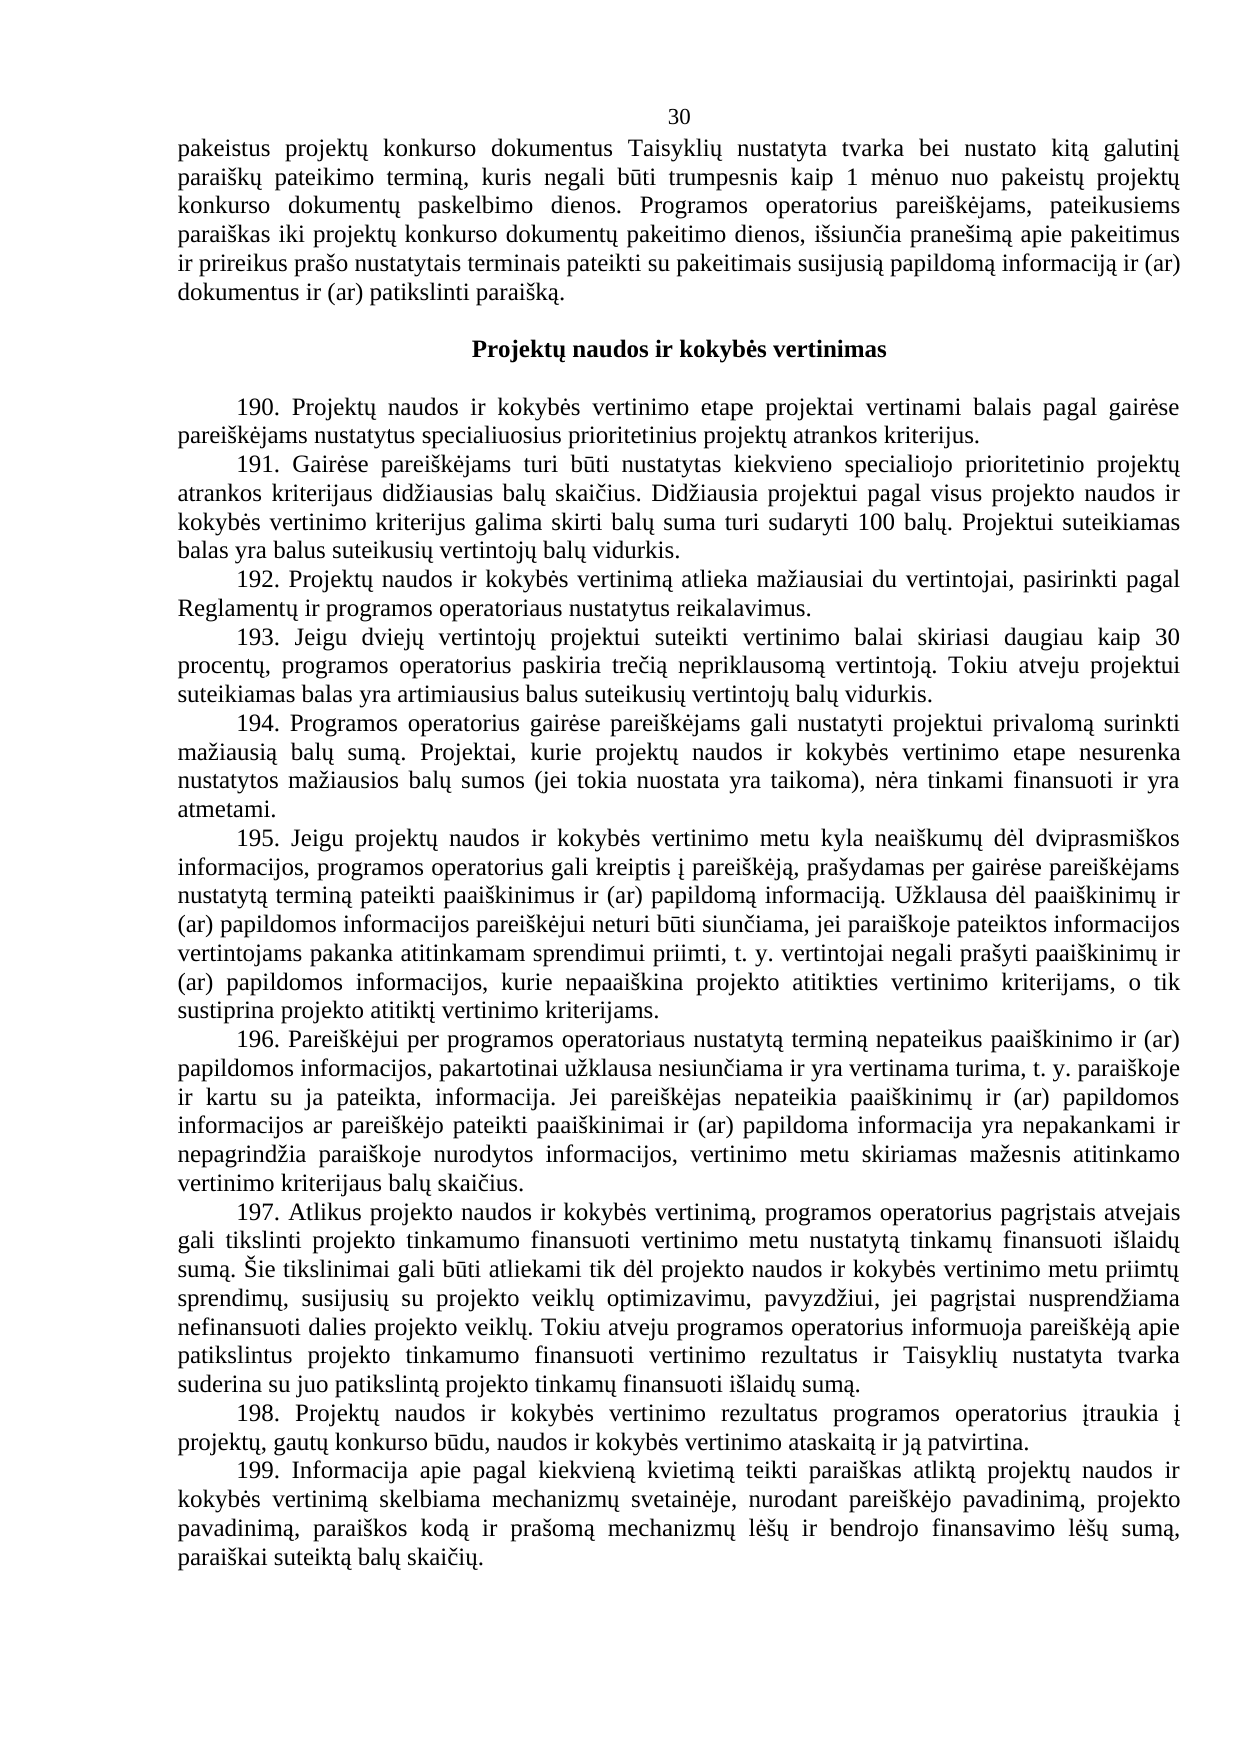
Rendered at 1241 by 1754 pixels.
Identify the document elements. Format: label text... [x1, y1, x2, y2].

text 194. Programos operatorius gairėse pareiškėjams gali nustatyti projektui privalomą surinkti mažiausią balų sumą. Projektai, kurie projektų naudos ir kokybės vertinimo etape nesurenka nustatytos mažiausios balų sumos (jei tokia nuostata yra taikoma), nėra tinkami finansuoti ir yra atmetami. [177, 708, 1181, 823]
text Projektų naudos ir kokybės vertinimas [177, 334, 1181, 363]
text 196. Pareiškėjui per programos operatoriaus nustatytą terminą nepateikus paaiškinimo ir (ar) papildomos informacijos, pakartotinai užklausa nesiunčiama ir yra vertinama turima, t. y. paraiškoje ir kartu su ja pateikta, informacija. Jei pareiškėjas nepateikia paaiškinimų ir (ar) papildomos informacijos ar pareiškėjo pateikti paaiškinimai ir (ar) papildoma informacija yra nepakankami ir nepagrindžia paraiškoje nurodytos informacijos, vertinimo metu skiriamas mažesnis atitinkamo vertinimo kriterijaus balų skaičius. [177, 1024, 1181, 1197]
text 199. Informacija apie pagal kiekvieną kvietimą teikti paraiškas atliktą projektų naudos ir kokybės vertinimą skelbiama mechanizmų svetainėje, nurodant pareiškėjo pavadinimą, projekto pavadinimą, paraiškos kodą ir prašomą mechanizmų lėšų ir bendrojo finansavimo lėšų sumą, paraiškai suteiktą balų skaičių. [177, 1455, 1181, 1570]
text 195. Jeigu projektų naudos ir kokybės vertinimo metu kyla neaiškumų dėl dviprasmiškos informacijos, programos operatorius gali kreiptis į pareiškėją, prašydamas per gairėse pareiškėjams nustatytą terminą pateikti paaiškinimus ir (ar) papildomą informaciją. Užklausa dėl paaiškinimų ir (ar) papildomos informacijos pareiškėjui neturi būti siunčiama, jei paraiškoje pateiktos informacijos vertintojams pakanka atitinkamam sprendimui priimti, t. y. vertintojai negali prašyti paaiškinimų ir (ar) papildomos informacijos, kurie nepaaiškina projekto atitikties vertinimo kriterijams, o tik sustiprina projekto atitiktį vertinimo kriterijams. [177, 823, 1181, 1024]
text pakeistus projektų konkurso dokumentus Taisyklių nustatyta tvarka bei nustato kitą galutinį paraiškų pateikimo terminą, kuris negali būti trumpesnis kaip 1 mėnuo nuo pakeistų projektų konkurso dokumentų paskelbimo dienos. Programos operatorius pareiškėjams, pateikusiems paraiškas iki projektų konkurso dokumentų pakeitimo dienos, išsiunčia pranešimą apie pakeitimus ir prireikus prašo nustatytais terminais pateikti su pakeitimais susijusią papildomą informaciją ir (ar) dokumentus ir (ar) patikslinti paraišką. [177, 133, 1181, 305]
text 190. Projektų naudos ir kokybės vertinimo etape projektai vertinami balais pagal gairėse pareiškėjams nustatytus specialiuosius prioritetinius projektų atrankos kriterijus. [177, 392, 1181, 449]
text 193. Jeigu dviejų vertintojų projektui suteikti vertinimo balai skiriasi daugiau kaip 30 procentų, programos operatorius paskiria trečią nepriklausomą vertintoją. Tokiu atveju projektui suteikiamas balas yra artimiausius balus suteikusių vertintojų balų vidurkis. [177, 622, 1181, 708]
text 191. Gairėse pareiškėjams turi būti nustatytas kiekvieno specialiojo prioritetinio projektų atrankos kriterijaus didžiausias balų skaičius. Didžiausia projektui pagal visus projekto naudos ir kokybės vertinimo kriterijus galima skirti balų suma turi sudaryti 100 balų. Projektui suteikiamas balas yra balus suteikusių vertintojų balų vidurkis. [177, 449, 1181, 564]
text 198. Projektų naudos ir kokybės vertinimo rezultatus programos operatorius įtraukia į projektų, gautų konkurso būdu, naudos ir kokybės vertinimo ataskaitą ir ją patvirtina. [177, 1398, 1181, 1455]
text 197. Atlikus projekto naudos ir kokybės vertinimą, programos operatorius pagrįstais atvejais gali tikslinti projekto tinkamumo finansuoti vertinimo metu nustatytą tinkamų finansuoti išlaidų sumą. Šie tikslinimai gali būti atliekami tik dėl projekto naudos ir kokybės vertinimo metu priimtų sprendimų, susijusių su projekto veiklų optimizavimu, pavyzdžiui, jei pagrįstai nusprendžiama nefinansuoti dalies projekto veiklų. Tokiu atveju programos operatorius informuoja pareiškėją apie patikslintus projekto tinkamumo finansuoti vertinimo rezultatus ir Taisyklių nustatyta tvarka suderina su juo patikslintą projekto tinkamų finansuoti išlaidų sumą. [177, 1197, 1181, 1398]
text 192. Projektų naudos ir kokybės vertinimą atlieka mažiausiai du vertintojai, pasirinkti pagal Reglamentų ir programos operatoriaus nustatytus reikalavimus. [177, 564, 1181, 622]
